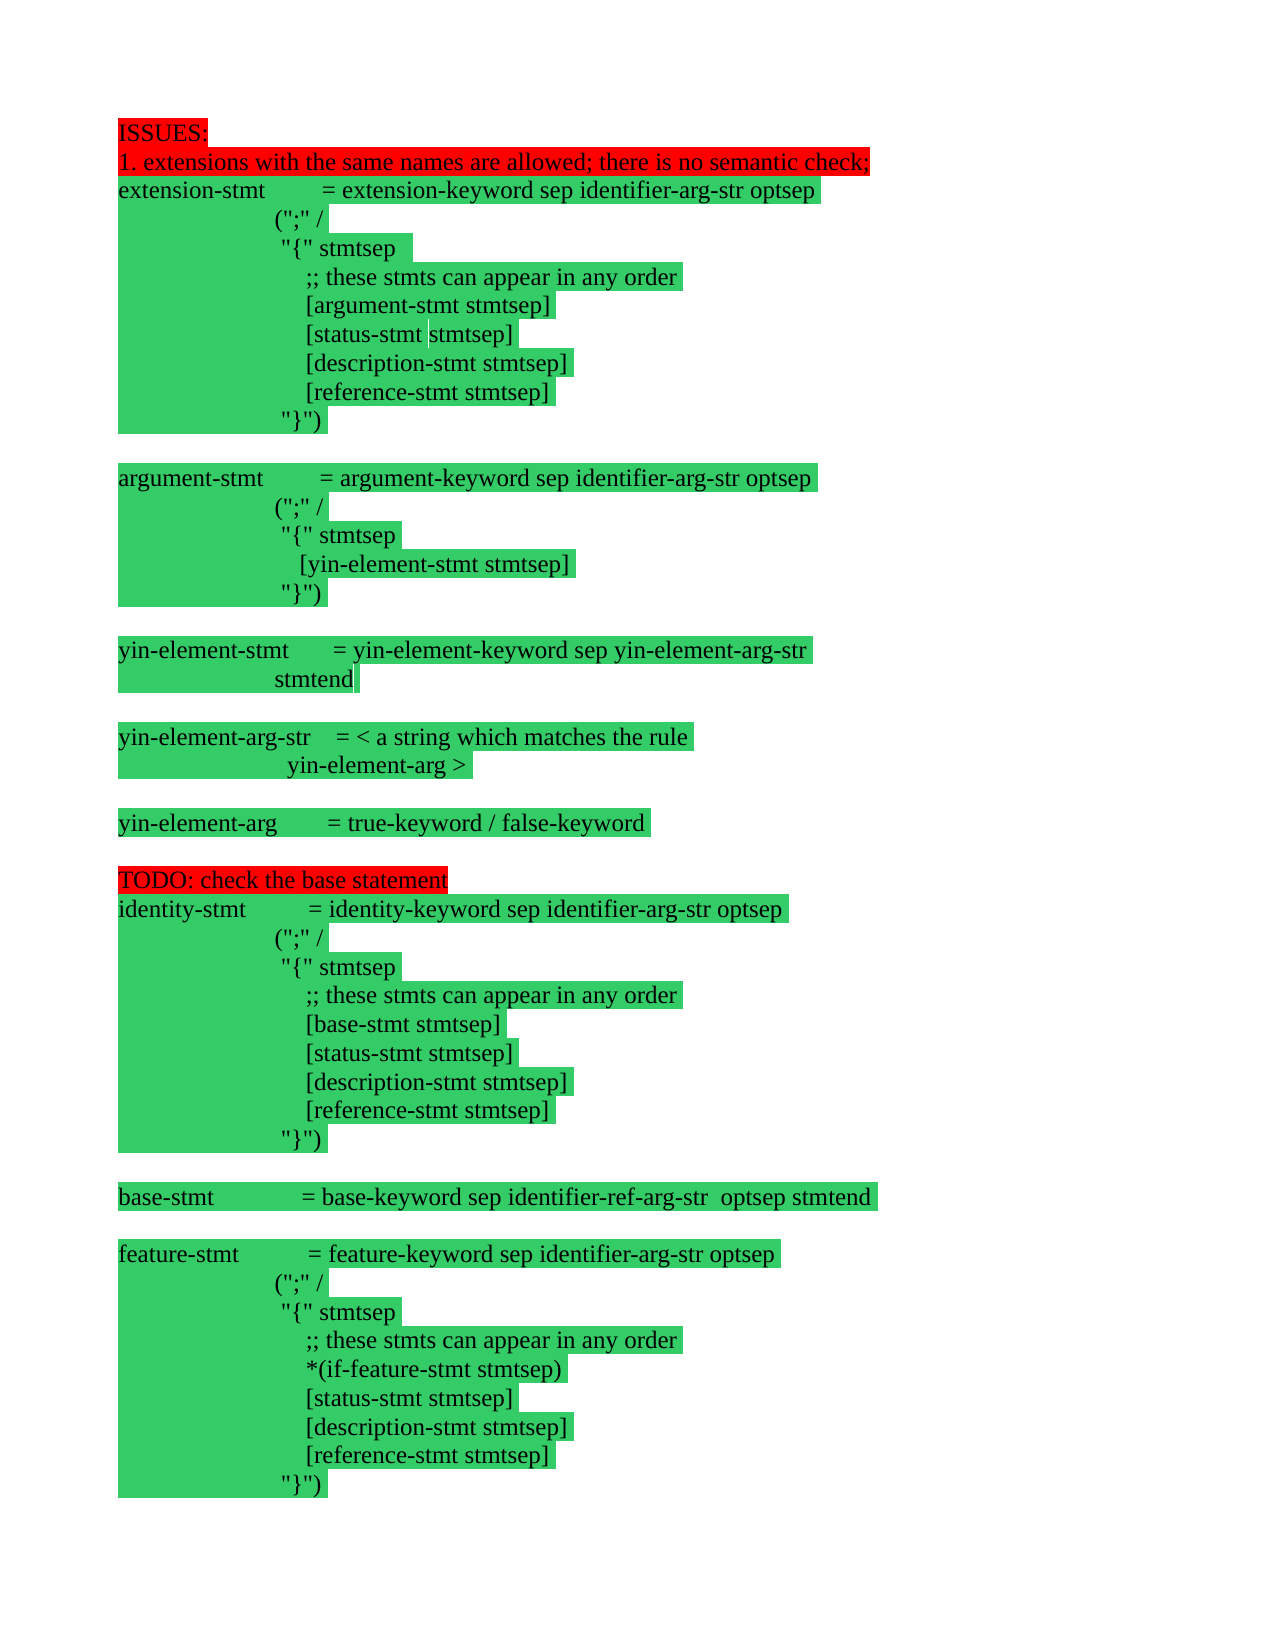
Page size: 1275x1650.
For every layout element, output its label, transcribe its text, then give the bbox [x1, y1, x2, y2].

text (";" / [118, 923, 1157, 952]
text "}") [118, 406, 1157, 434]
text [reference-stmt stmtsep] [118, 1441, 1157, 1469]
text ;; these stmts can appear in any order [118, 262, 1157, 291]
text "{" stmtsep [118, 521, 1157, 549]
text base-stmt = base-keyword sep identifier-ref-arg-str optsep stmtend [118, 1182, 1157, 1211]
text [yin-element-stmt stmtsep] [118, 549, 1157, 578]
text [description-stmt stmtsep] [118, 348, 1157, 377]
text (";" / [118, 1268, 1157, 1297]
text yin-element-arg = true-keyword / false-keyword [118, 808, 1157, 837]
text "{" stmtsep [118, 952, 1157, 981]
text [base-stmt stmtsep] [118, 1009, 1157, 1038]
text [status-stmt stmtsep] [118, 319, 1157, 348]
text "{" stmtsep [118, 1297, 1157, 1326]
text "{" stmtsep [118, 233, 1157, 262]
text [reference-stmt stmtsep] [118, 377, 1157, 406]
text extension-stmt = extension-keyword sep identifier-arg-str optsep [118, 176, 1157, 204]
text feature-stmt = feature-keyword sep identifier-arg-str optsep [118, 1239, 1157, 1268]
text identity-stmt = identity-keyword sep identifier-arg-str optsep [118, 894, 1157, 923]
text [status-stmt stmtsep] [118, 1038, 1157, 1067]
text [argument-stmt stmtsep] [118, 291, 1157, 319]
text "}") [118, 1469, 1157, 1498]
text "}") [118, 578, 1157, 607]
text yin-element-arg-str = < a string which matches the rule [118, 722, 1157, 751]
text *(if-feature-stmt stmtsep) [118, 1354, 1157, 1383]
text argument-stmt = argument-keyword sep identifier-arg-str optsep [118, 463, 1157, 492]
text (";" / [118, 492, 1157, 521]
text ISSUES: [118, 118, 1157, 147]
text stmtend [118, 664, 1157, 693]
text [status-stmt stmtsep] [118, 1383, 1157, 1412]
text yin-element-arg > [118, 751, 1157, 779]
text "}") [118, 1124, 1157, 1153]
text [reference-stmt stmtsep] [118, 1096, 1157, 1124]
text 1. extensions with the same names are allowed; there is no semantic check; [118, 147, 1157, 176]
text ;; these stmts can appear in any order [118, 981, 1157, 1009]
text [description-stmt stmtsep] [118, 1412, 1157, 1441]
text ;; these stmts can appear in any order [118, 1326, 1157, 1354]
text (";" / [118, 204, 1157, 233]
text [description-stmt stmtsep] [118, 1067, 1157, 1096]
text yin-element-stmt = yin-element-keyword sep yin-element-arg-str [118, 636, 1157, 664]
text TODO: check the base statement [118, 866, 1157, 894]
